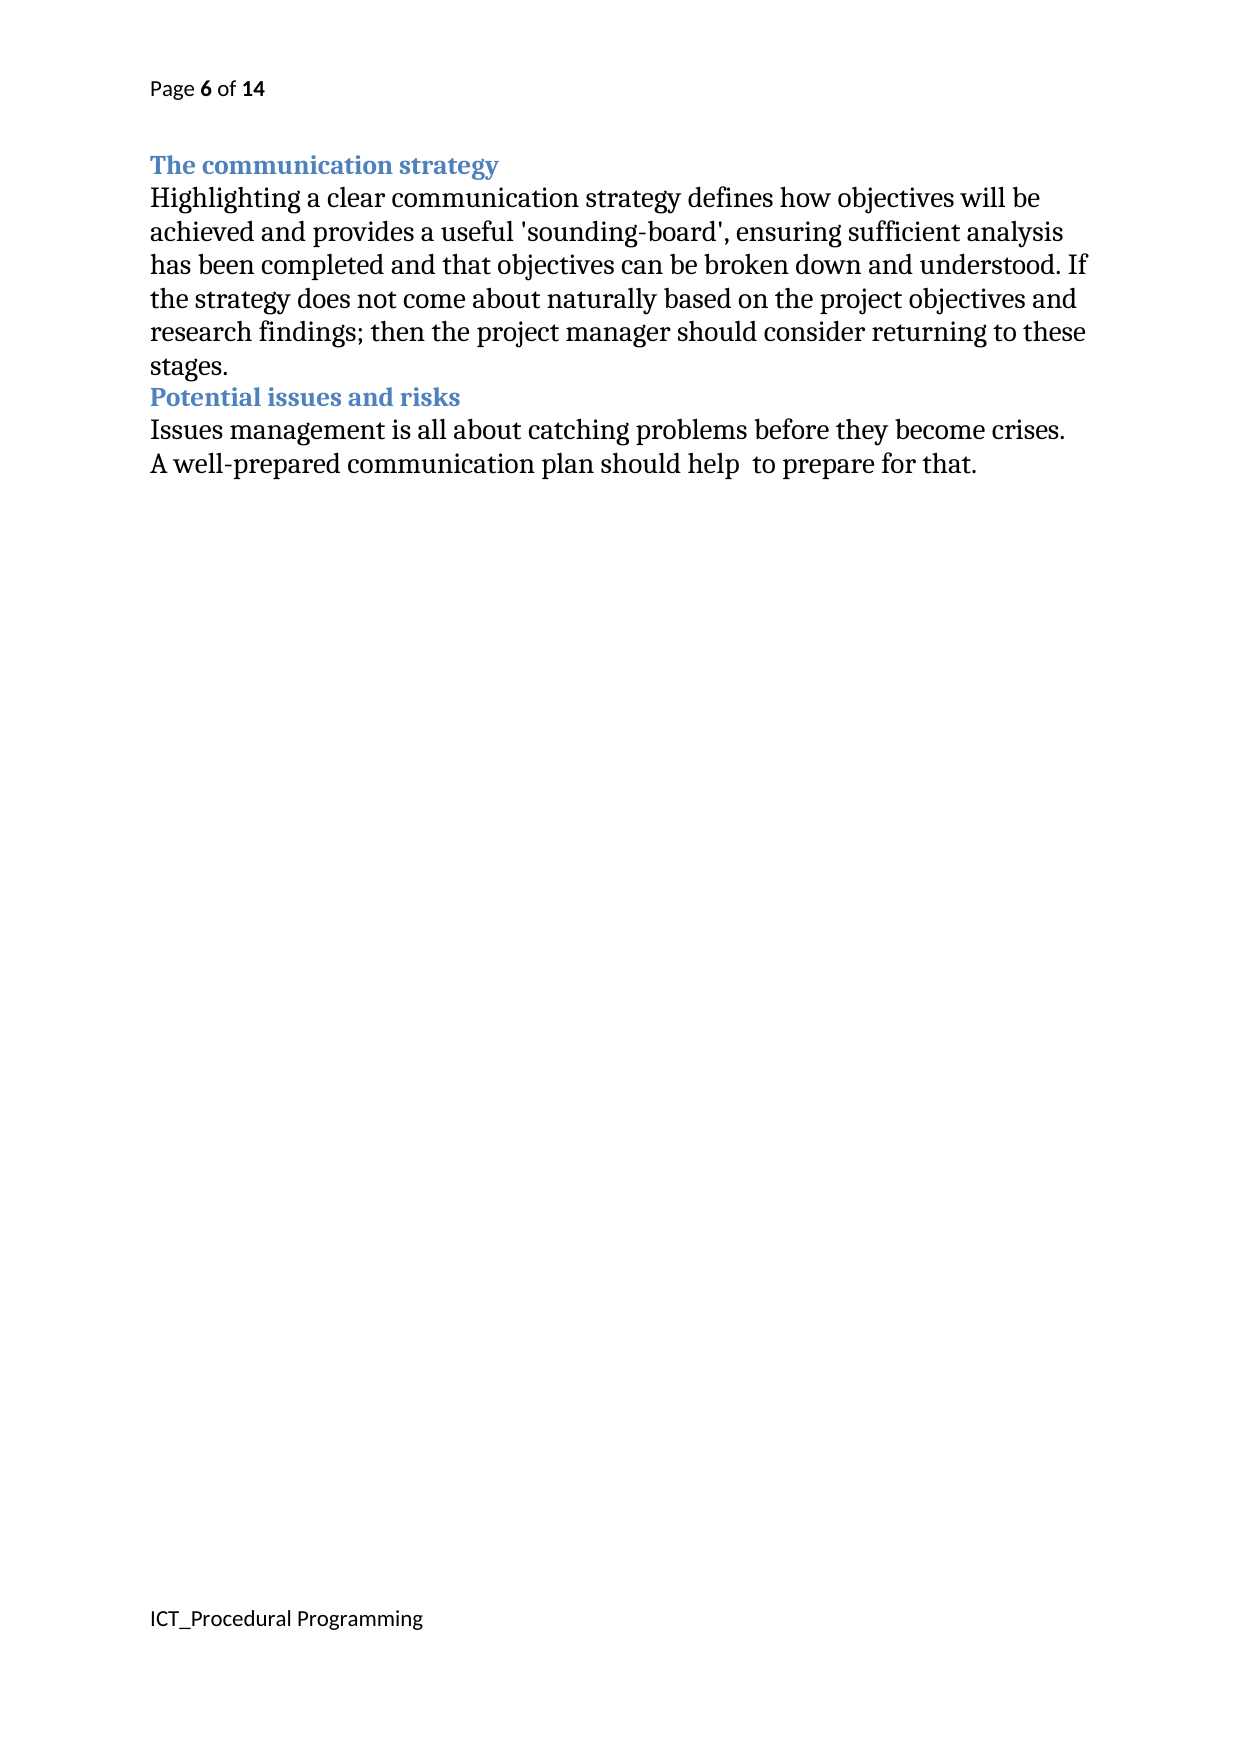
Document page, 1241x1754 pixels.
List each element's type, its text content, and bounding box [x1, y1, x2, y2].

text Potential issues and risks Issues management is all about catching problems before they become crises. A well-prepared communication plan should help to prepare for that. [150, 382, 1090, 481]
text The communication strategy Highlighting a clear communication strategy defines how objectives will be achieved and provides a useful 'sounding-board', ensuring sufficient analysis has been completed and that objectives can be broken down and understood. If the strategy does not come about naturally based on the project objectives and research findings; then the project manager should consider returning to these stages. [150, 150, 1090, 382]
